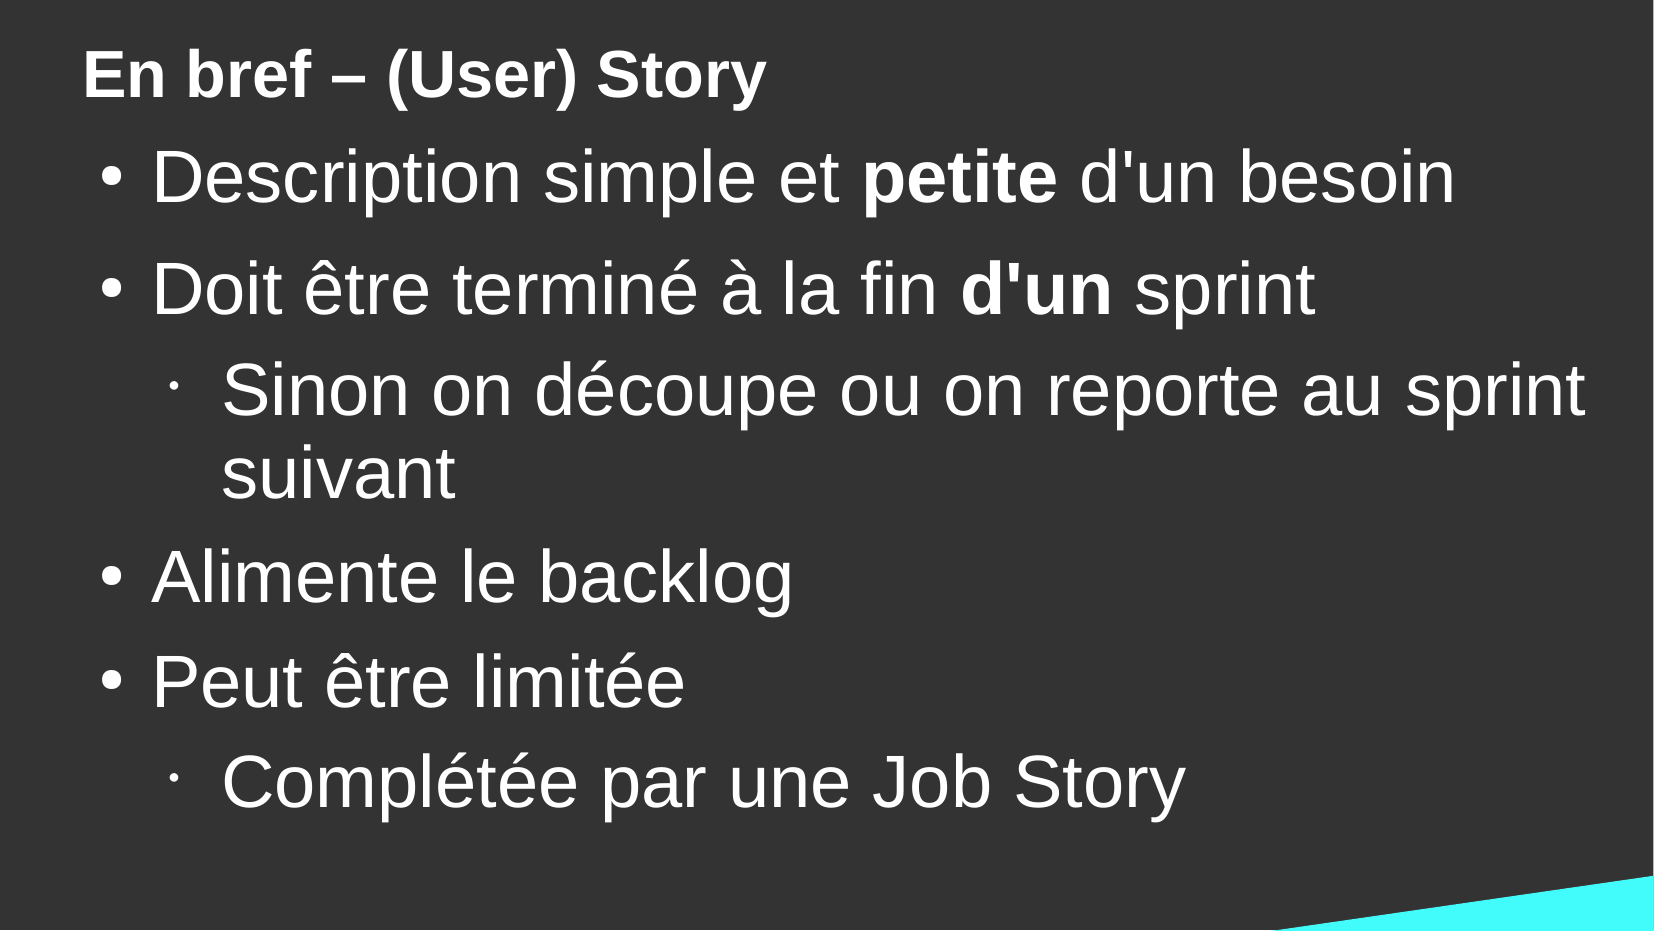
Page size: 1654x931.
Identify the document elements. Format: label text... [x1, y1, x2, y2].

list Description simple et petite d'un besoin Doit être terminé à la fin d'un sprint Sinon on découpe ou on reporte au sprint suivant Alimente le backlog Peut être limitée Complétée par une Job Story [80, 135, 1620, 827]
text_box [1270, 875, 1654, 931]
title En bref – (User) Story [82, 37, 1571, 122]
